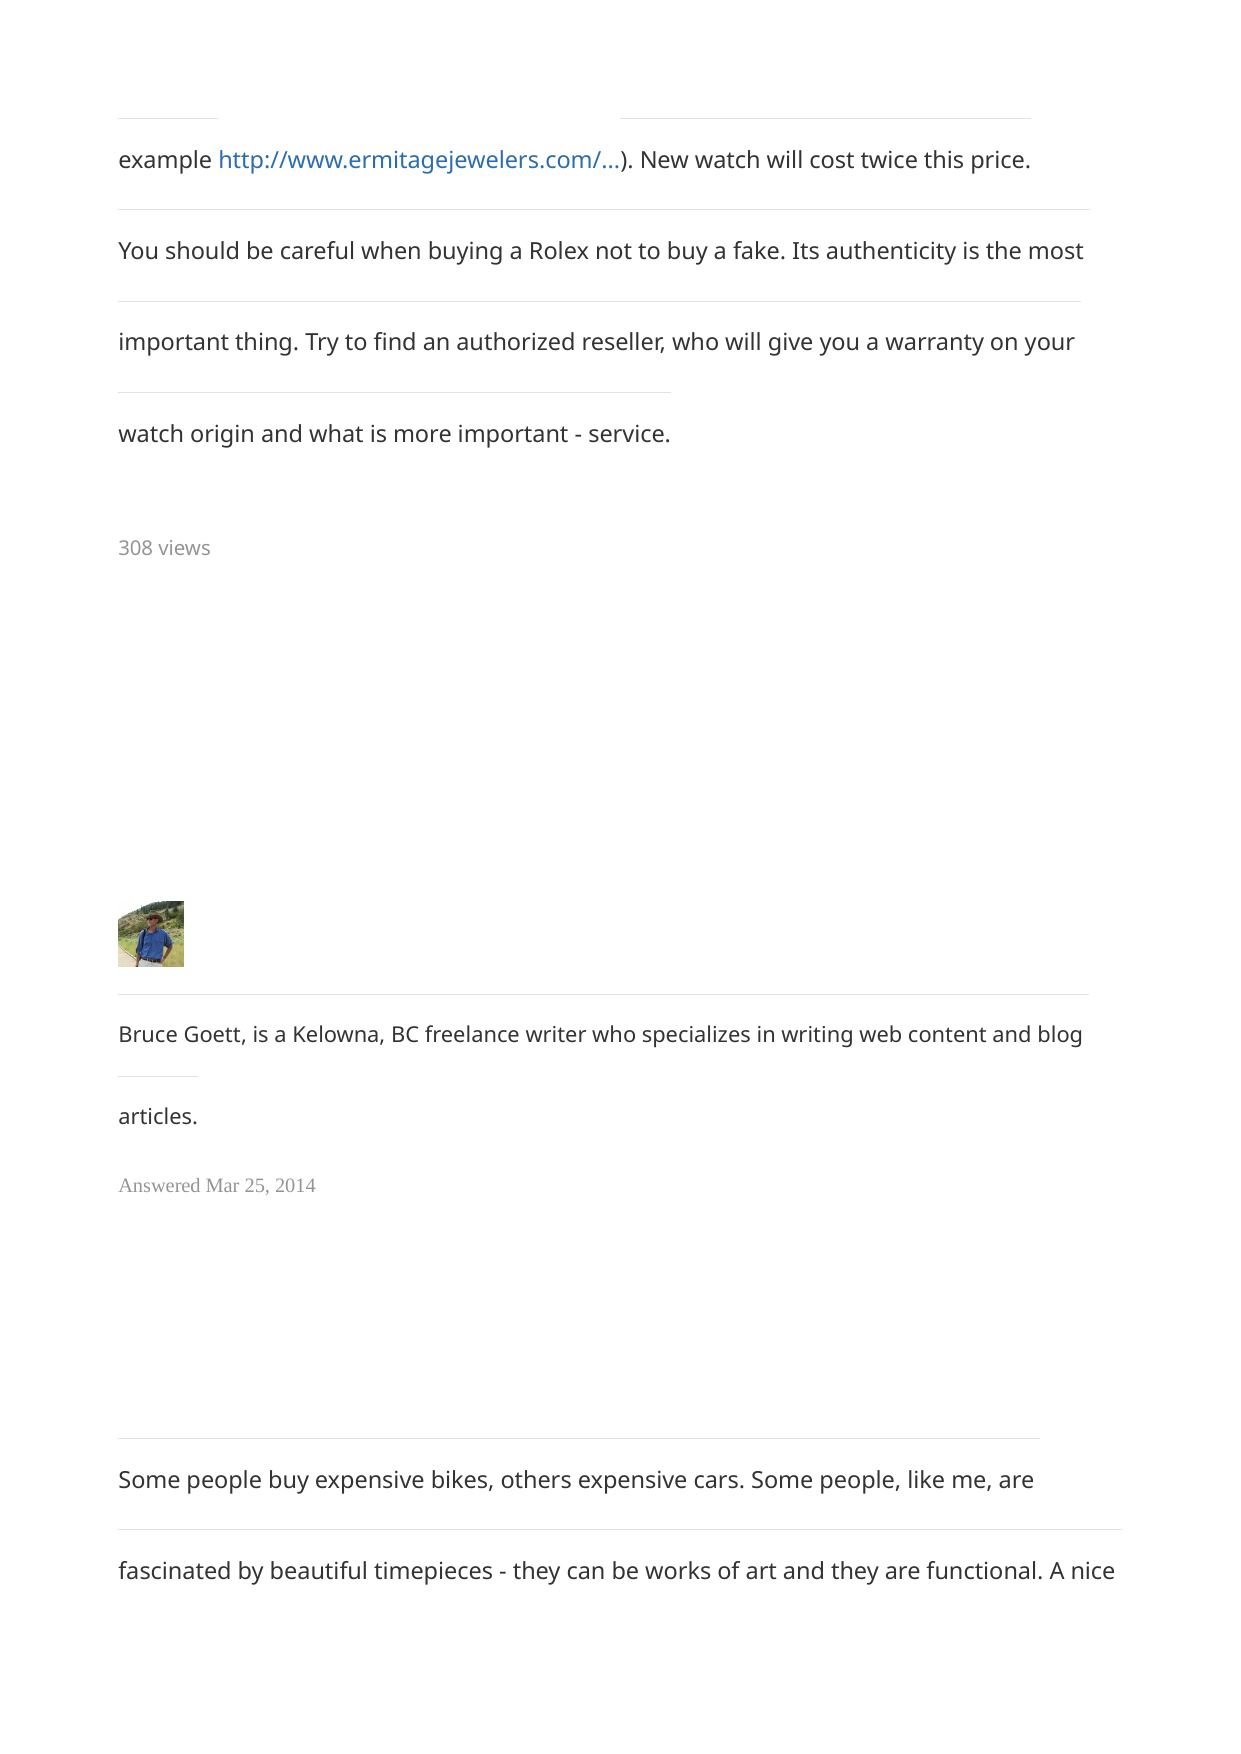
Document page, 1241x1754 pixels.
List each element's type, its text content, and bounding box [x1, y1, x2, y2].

text 308 views [118, 533, 1122, 561]
text example http://www.ermitagejewelers.com/...). New watch will cost twice this price. [118, 118, 1122, 175]
picture [118, 901, 184, 967]
text fascinated by beautiful timepieces - they can be works of art and they are functional. A nice [118, 1530, 1122, 1586]
text Answered Mar 25, 2014 [118, 1174, 1122, 1197]
text You should be careful when buying a Rolex not to buy a fake. Its authenticity is the most important thing. Try to find an authorized reseller, who will give you a warranty on your watch origin and what is more important - service. [118, 209, 1122, 449]
text Bruce Goett, is a Kelowna, BC freelance writer who specializes in writing web content and blog articles. [118, 993, 1109, 1131]
text Some people buy expensive bikes, others expensive cars. Some people, like me, are [118, 1438, 1122, 1529]
